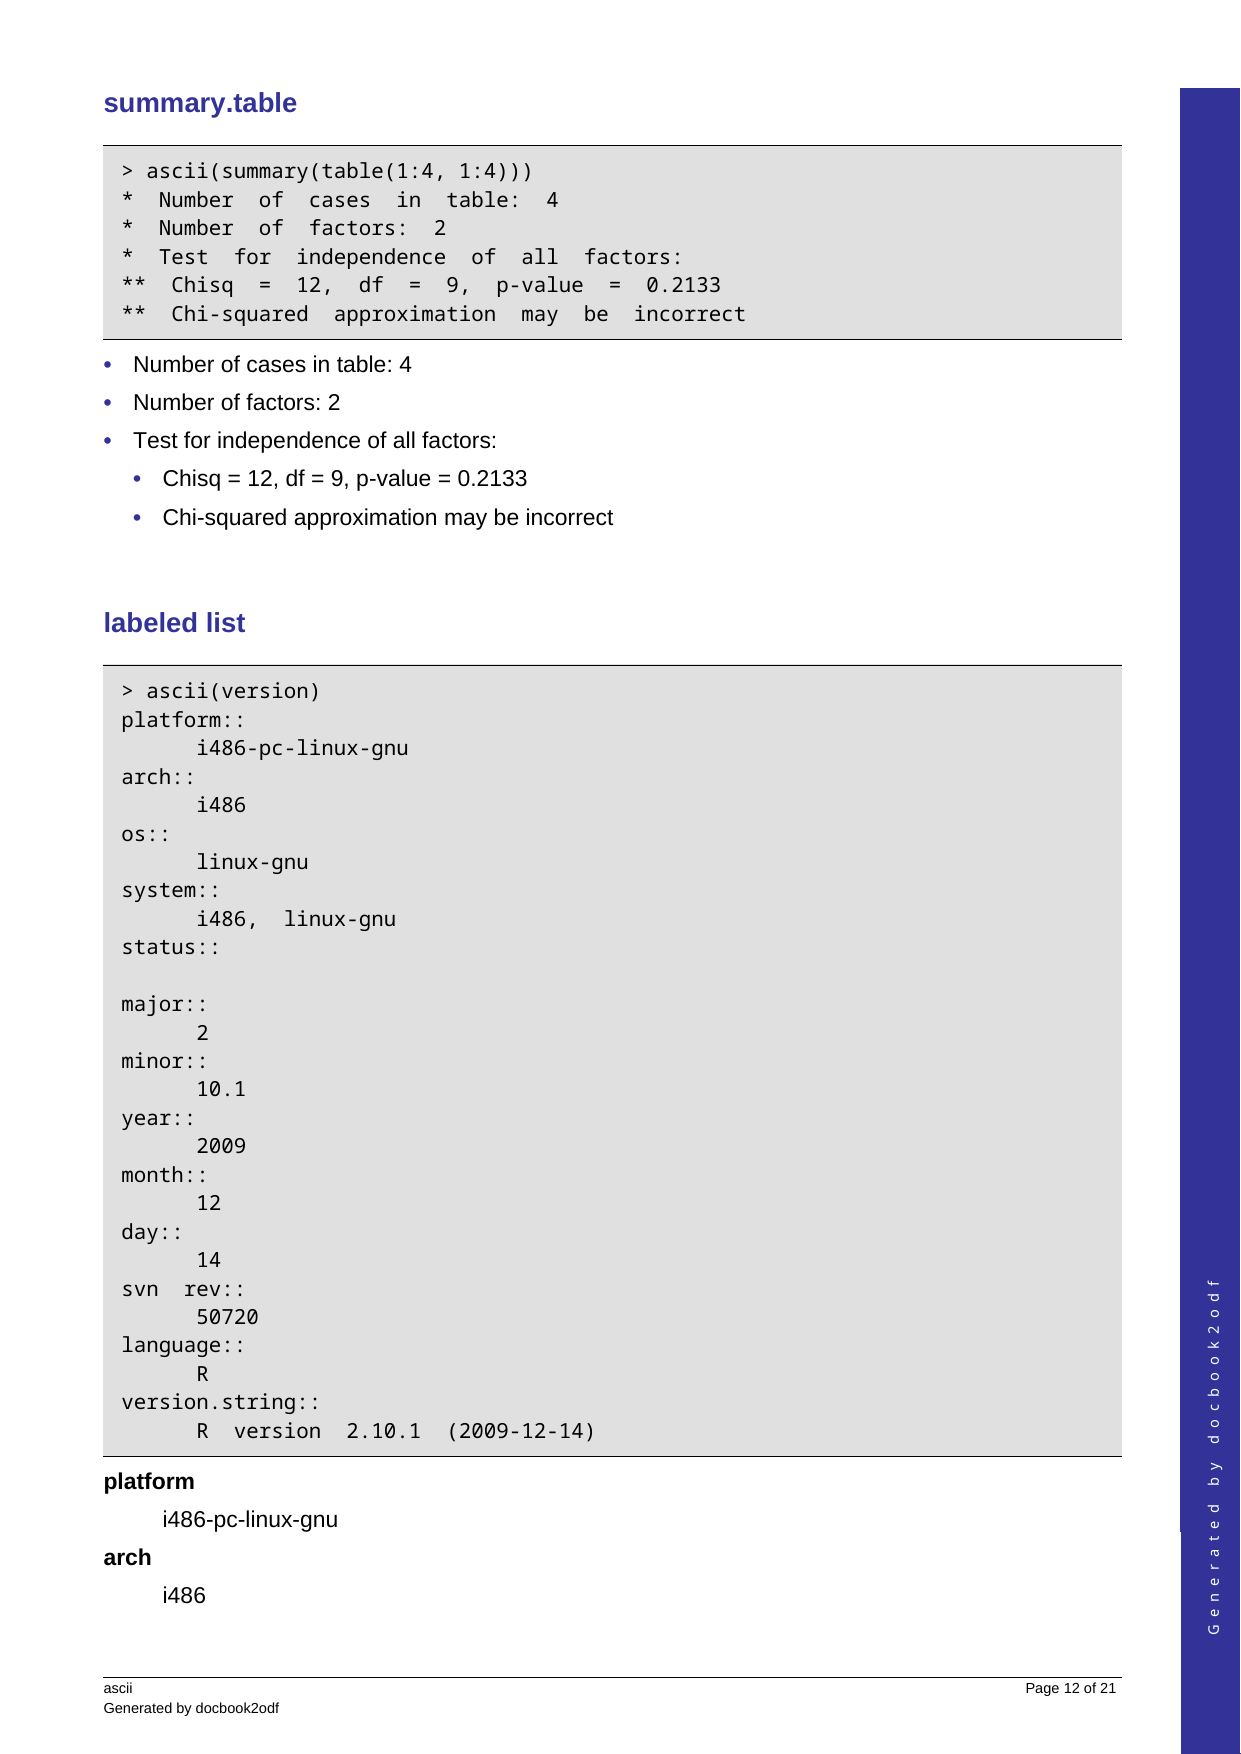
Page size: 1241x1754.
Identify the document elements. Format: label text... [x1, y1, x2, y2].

text language:: [103, 1331, 1122, 1359]
text i486-pc-linux-gnu [162, 1506, 1122, 1532]
text ** Chisq = 12, df = 9, p-value = 0.2133 [103, 270, 1122, 287]
text linux-gnu [103, 847, 1122, 876]
text i486 [162, 1582, 1122, 1609]
list Chi-squared approximation may be incorrect [133, 503, 1122, 530]
text i486 [103, 790, 1122, 819]
list Test for independence of all factors: [103, 427, 1122, 453]
text system:: [103, 876, 1122, 904]
text platform:: [103, 705, 1122, 733]
text status:: [103, 932, 1122, 961]
subtitle summary.table [103, 87, 1122, 118]
text 50720 [103, 1302, 1122, 1331]
text R version 2.10.1 (2009-12-14) [103, 1404, 1122, 1456]
text * Test for independence of all factors: [103, 242, 1122, 270]
text R [103, 1359, 1122, 1387]
text day:: [103, 1217, 1122, 1245]
text version.string:: [103, 1387, 1122, 1404]
text > ascii(version) [103, 666, 1122, 705]
text platform [103, 1468, 1122, 1494]
text os:: [103, 819, 1122, 847]
text * Number of factors: 2 [103, 213, 1122, 242]
text ** Chi-squared approximation may be incorrect [103, 287, 1122, 339]
text 10.1 [103, 1074, 1122, 1103]
text i486, linux-gnu [103, 904, 1122, 932]
text arch [103, 1544, 1122, 1571]
text year:: [103, 1103, 1122, 1131]
text 2009 [103, 1131, 1122, 1160]
list Number of factors: 2 [103, 389, 1122, 415]
text arch:: [103, 762, 1122, 790]
text 14 [103, 1245, 1122, 1274]
text > ascii(summary(table(1:4, 1:4))) [103, 146, 1122, 185]
text major:: [103, 989, 1122, 1018]
text * Number of cases in table: 4 [103, 185, 1122, 213]
text minor:: [103, 1046, 1122, 1074]
list Chisq = 12, df = 9, p-value = 0.2133 [133, 465, 1122, 492]
text month:: [103, 1160, 1122, 1188]
text i486-pc-linux-gnu [103, 733, 1122, 762]
text 12 [103, 1188, 1122, 1217]
list Number of cases in table: 4 [103, 351, 1122, 377]
text svn rev:: [103, 1274, 1122, 1302]
subtitle labeled list [103, 607, 1122, 638]
text 2 [103, 1018, 1122, 1046]
